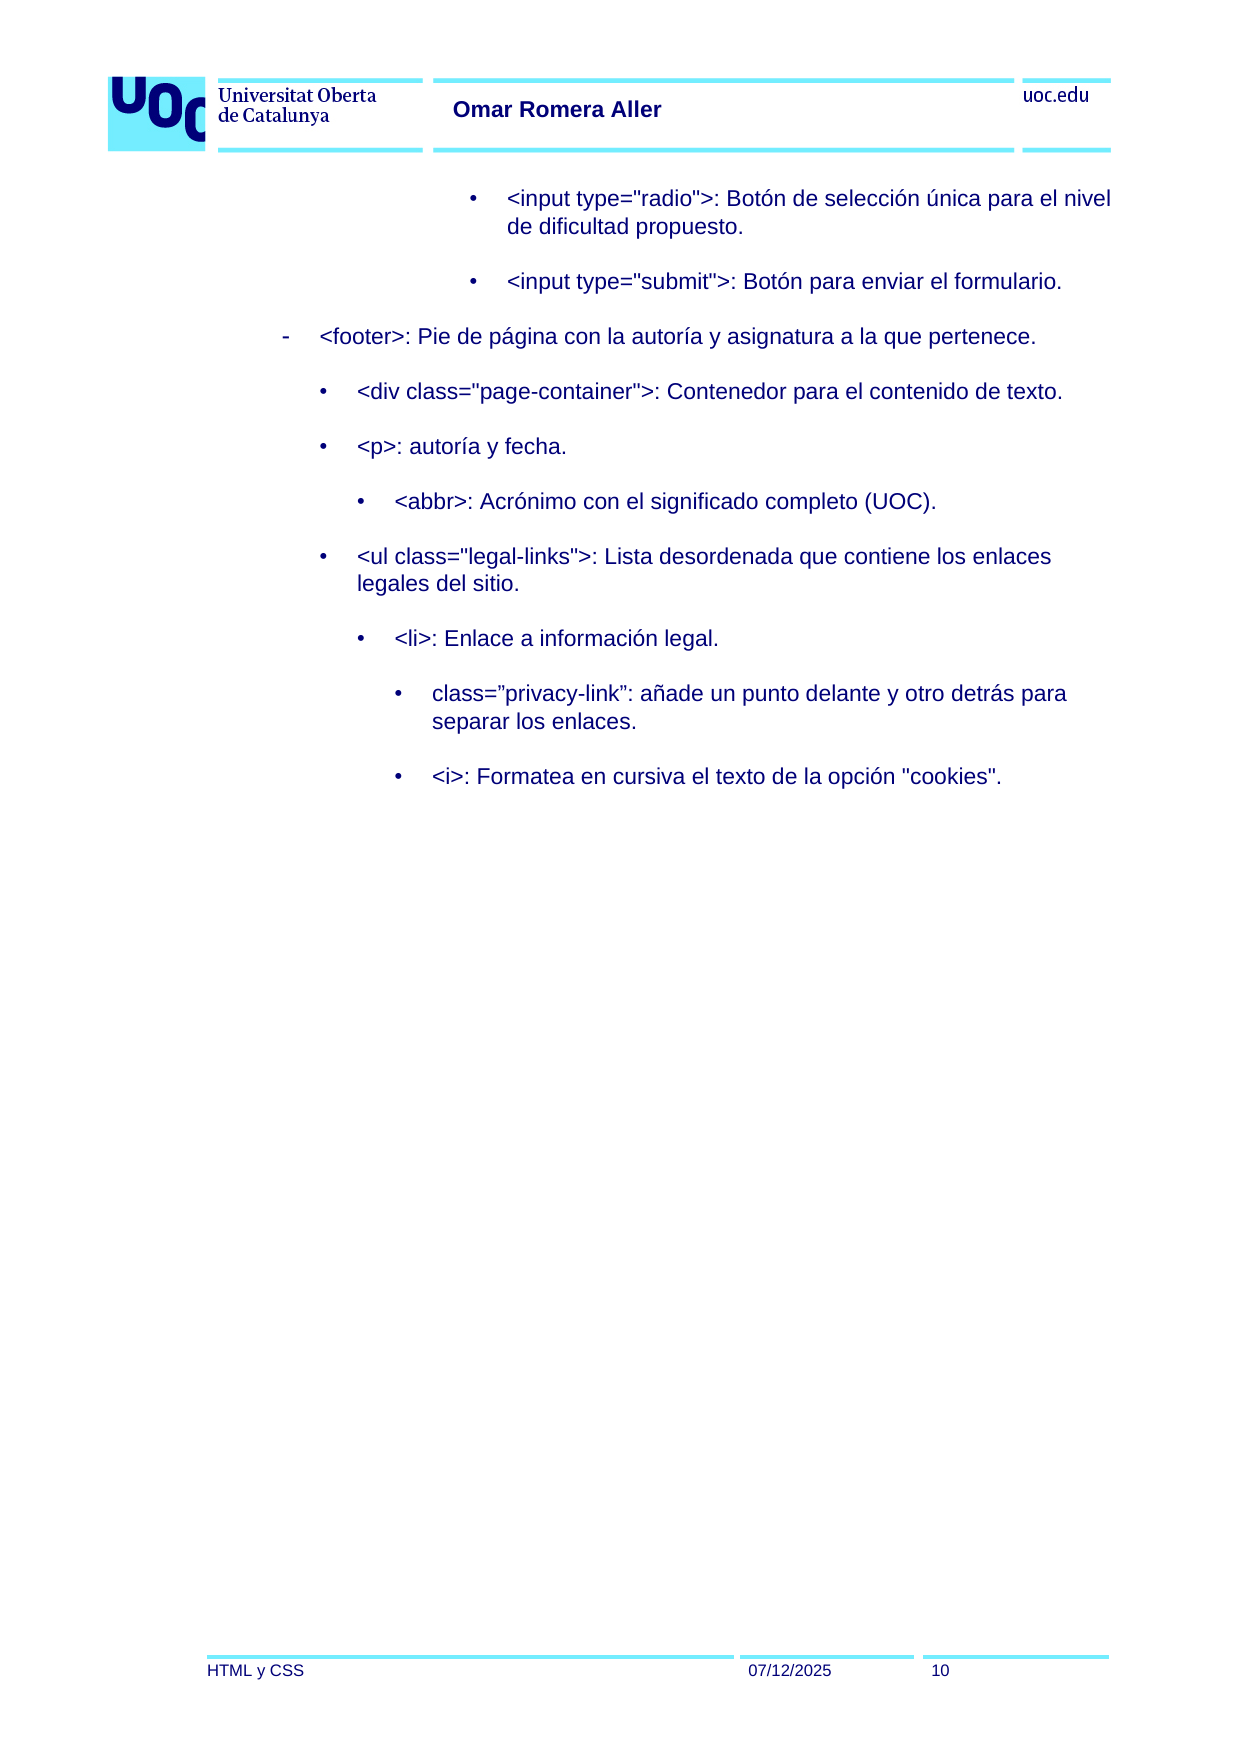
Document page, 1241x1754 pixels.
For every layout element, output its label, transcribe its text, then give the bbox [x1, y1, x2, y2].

list class=”privacy-link”: añade un punto delante y otro detrás para separar los enlaces. [394, 680, 1122, 735]
list <p>: autoría y fecha. [319, 432, 1122, 460]
picture [107, 76, 1111, 153]
list <div class="page-container">: Contenedor para el contenido de texto. [319, 377, 1122, 405]
list <input type="submit">: Botón para enviar el formulario. [469, 267, 1122, 295]
list <input type="radio">: Botón de selección única para el nivel de dificultad propuesto. [469, 185, 1122, 240]
list <abbr>: Acrónimo con el significado completo (UOC). [357, 487, 1122, 515]
list <ul class="legal-links">: Lista desordenada que contiene los enlaces legales del sitio. [319, 542, 1122, 597]
list <i>: Formatea en cursiva el texto de la opción "cookies". [394, 762, 1122, 790]
list <li>: Enlace a información legal. [357, 625, 1122, 652]
list <footer>: Pie de página con la autoría y asignatura a la que pertenece. [282, 322, 1122, 350]
